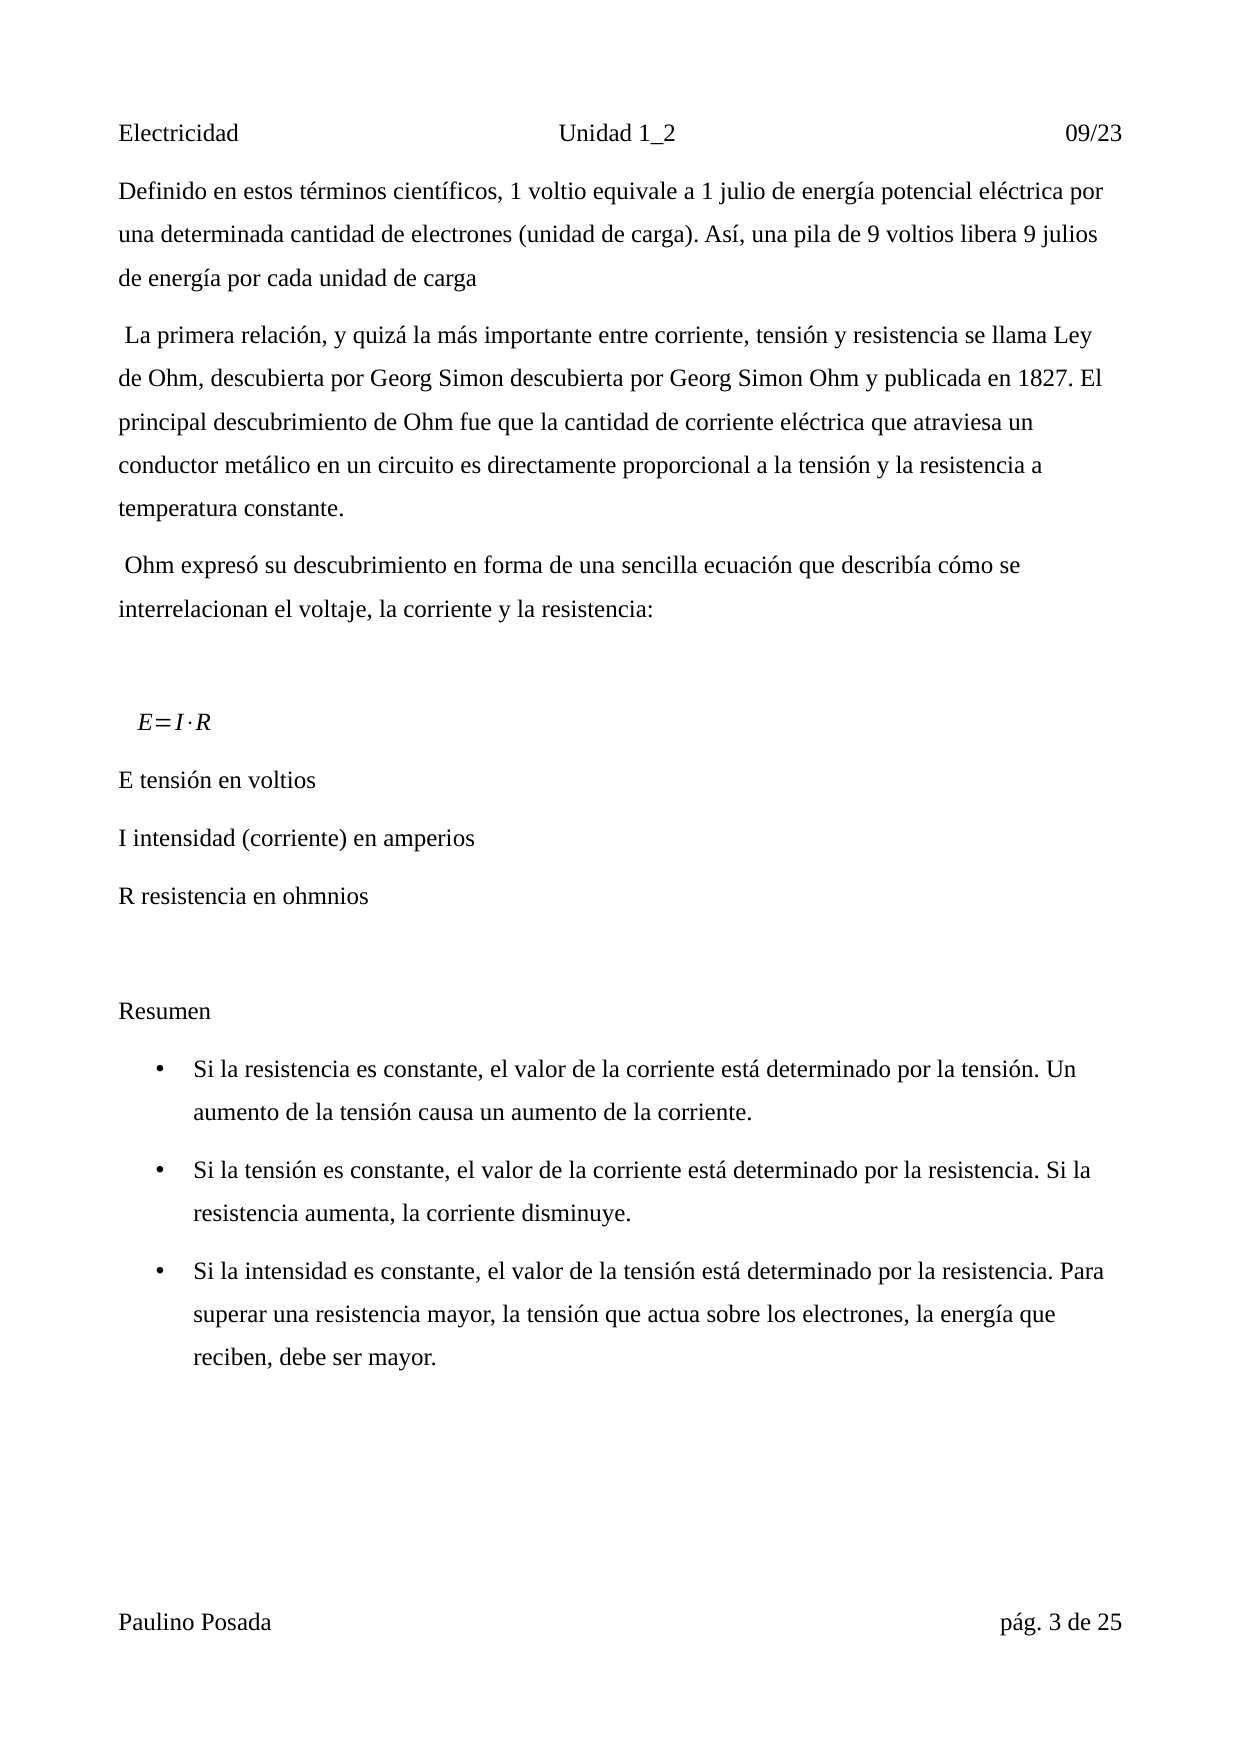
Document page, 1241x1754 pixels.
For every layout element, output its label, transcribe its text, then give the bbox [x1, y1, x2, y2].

text Resumen [118, 996, 1122, 1025]
text R resistencia en ohmnios [118, 881, 1122, 910]
list Si la tensión es constante, el valor de la corriente está determinado por la resistencia. Si la resistencia aumenta, la corriente disminuye. [156, 1155, 1122, 1227]
text Ohm expresó su descubrimiento en forma de una sencilla ecuación que describía cómo se interrelacionan el voltaje, la corriente y la resistencia: [118, 551, 1122, 622]
list Si la intensidad es constante, el valor de la tensión está determinado por la resistencia. Para superar una resistencia mayor, la tensión que actua sobre los electrones, la energía que reciben, debe ser mayor. [156, 1256, 1122, 1371]
text E tensión en voltios [118, 766, 1122, 794]
text Definido en estos términos científicos, 1 voltio equivale a 1 julio de energía potencial eléctrica por una determinada cantidad de electrones (unidad de carga). Así, una pila de 9 voltios libera 9 julios de energía por cada unidad de carga [118, 176, 1122, 291]
text I intensidad (corriente) en amperios [118, 823, 1122, 852]
list Si la resistencia es constante, el valor de la corriente está determinado por la tensión. Un aumento de la tensión causa un aumento de la corriente. [156, 1054, 1122, 1126]
text La primera relación, y quizá la más importante entre corriente, tensión y resistencia se llama Ley de Ohm, descubierta por Georg Simon descubierta por Georg Simon Ohm y publicada en 1827. El principal descubrimiento de Ohm fue que la cantidad de corriente eléctrica que atraviesa un conductor metálico en un circuito es directamente proporcional a la tensión y la resistencia a temperatura constante. [118, 320, 1122, 522]
